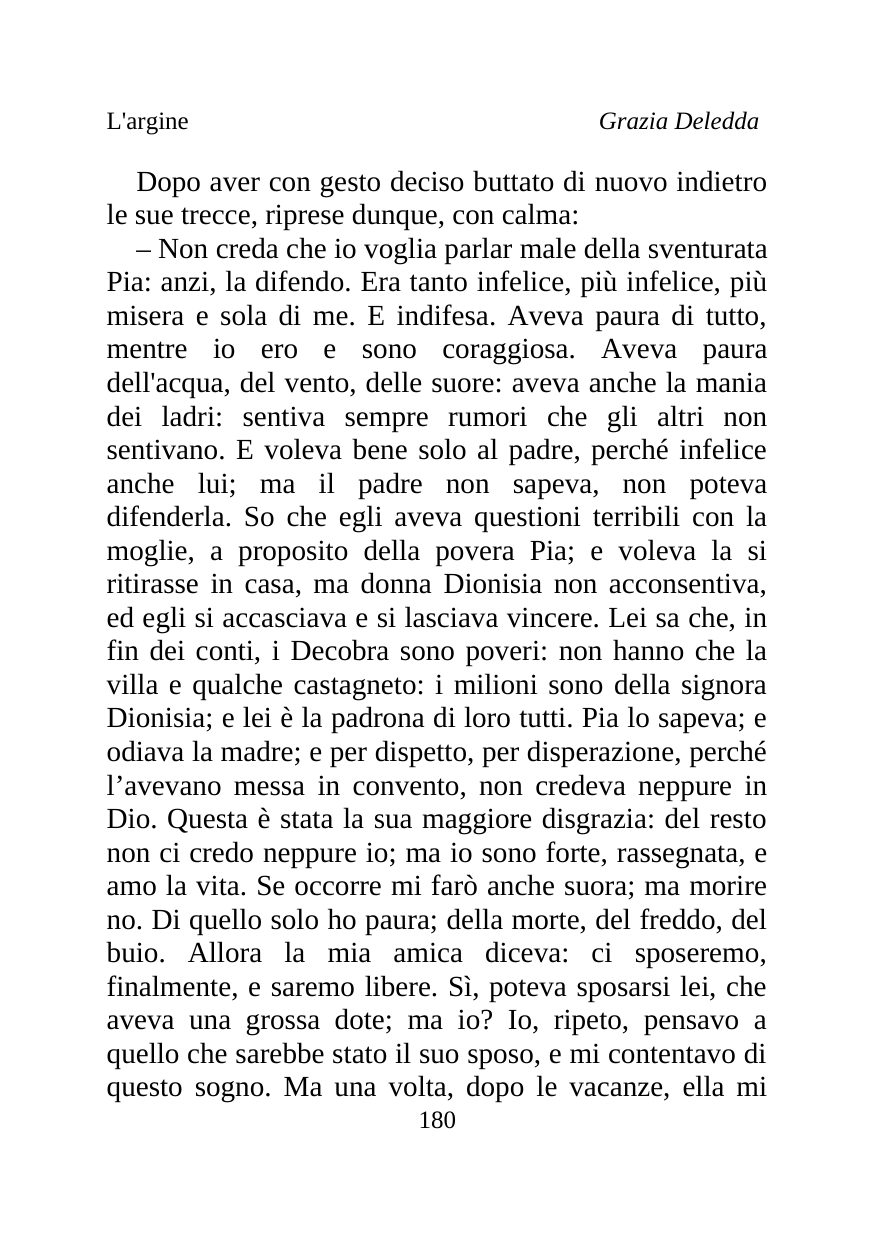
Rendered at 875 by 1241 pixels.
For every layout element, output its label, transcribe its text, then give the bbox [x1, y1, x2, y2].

text Dopo aver con gesto deciso buttato di nuovo indietro le sue trecce, riprese dunque, con calma: [106, 164, 768, 231]
text – Non creda che io voglia parlar male della sventurata Pia: anzi, la difendo. Era tanto infelice, più infelice, più misera e sola di me. E indifesa. Aveva paura di tutto, mentre io ero e sono coraggiosa. Aveva paura dell'acqua, del vento, delle suore: aveva anche la mania dei ladri: sentiva sempre rumori che gli altri non sentivano. E voleva bene solo al padre, perché infelice anche lui; ma il padre non sapeva, non poteva difenderla. So che egli aveva questioni terribili con la moglie, a proposito della povera Pia; e voleva la si ritirasse in casa, ma donna Dionisia non acconsentiva, ed egli si accasciava e si lasciava vincere. Lei sa che, in fin dei conti, i Decobra sono poveri: non hanno che la villa e qualche castagneto: i milioni sono della signora Dionisia; e lei è la padrona di loro tutti. Pia lo sapeva; e odiava la madre; e per dispetto, per disperazione, perché l’avevano messa in convento, non credeva neppure in Dio. Questa è stata la sua maggiore disgrazia: del resto non ci credo neppure io; ma io sono forte, rassegnata, e amo la vita. Se occorre mi farò anche suora; ma morire no. Di quello solo ho paura; della morte, del freddo, del buio. Allora la mia amica diceva: ci sposeremo, finalmente, e saremo libere. Sì, poteva sposarsi lei, che aveva una grossa dote; ma io? Io, ripeto, pensavo a quello che sarebbe stato il suo sposo, e mi contentavo di questo sogno. Ma una volta, dopo le vacanze, ella mi [106, 231, 768, 1103]
